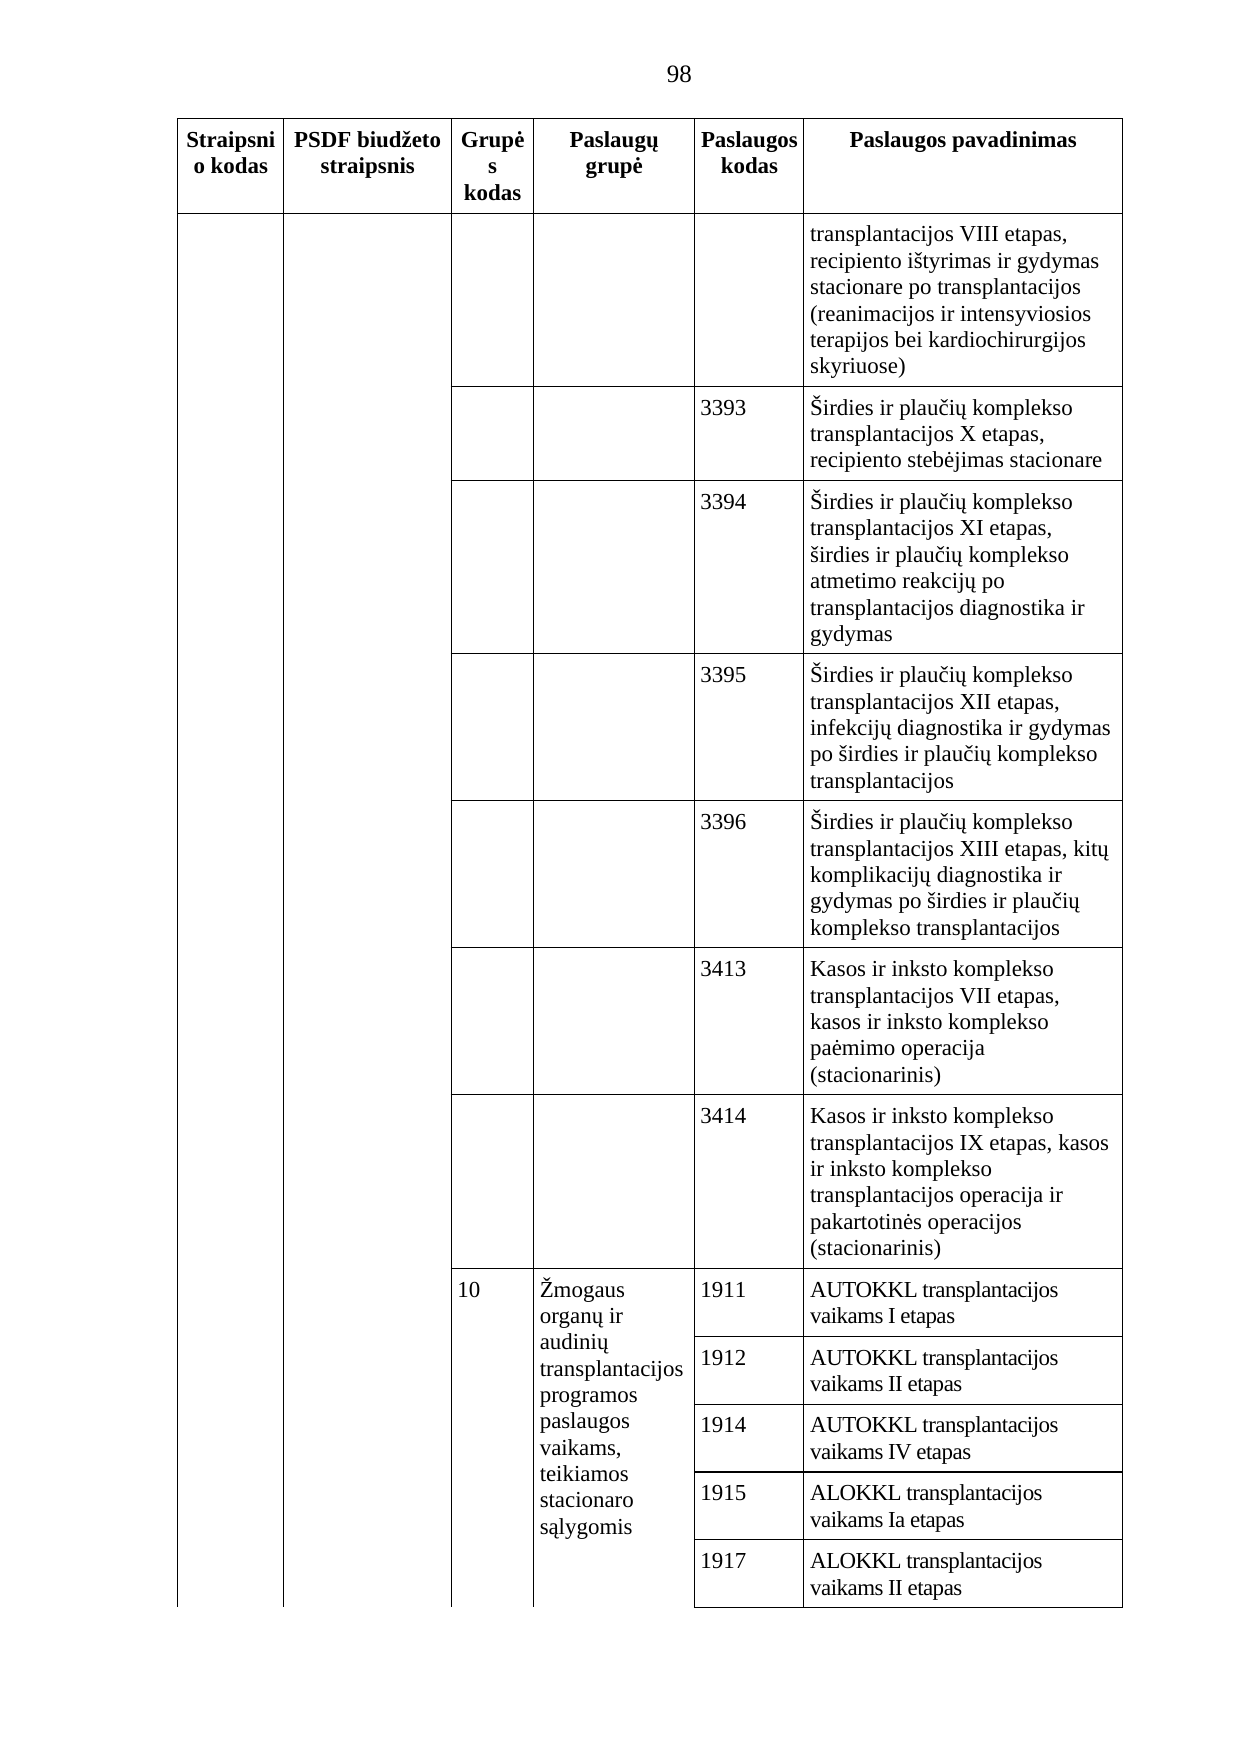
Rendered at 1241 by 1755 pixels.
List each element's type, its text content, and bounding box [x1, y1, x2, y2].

table_cell [178, 214, 283, 386]
table_cell Žmogaus organų ir audinių transplantacijos programos paslaugos vaikams, teikiamos stacionaro sąlygomis [534, 1269, 694, 1607]
table_cell [452, 654, 533, 800]
table_cell [284, 214, 451, 386]
table_cell Širdies ir plaučių komplekso transplantacijos XIII etapas, kitų komplikacijų diagnostika ir gydymas po širdies ir plaučių komplekso transplantacijos [804, 801, 1122, 947]
table_cell [284, 1539, 451, 1607]
table_cell ALOKKL transplantacijos vaikams II etapas [804, 1540, 1122, 1607]
table_cell [452, 214, 533, 386]
table_cell AUTOKKL transplantacijos vaikams IV etapas [804, 1405, 1122, 1471]
table_cell [178, 1471, 283, 1539]
table_cell [452, 948, 533, 1094]
table_cell [452, 1095, 533, 1268]
table_cell [178, 1268, 283, 1336]
table_header Paslaugos kodas [695, 119, 803, 212]
table_cell AUTOKKL transplantacijos vaikams II etapas [804, 1337, 1122, 1403]
table_cell ALOKKL transplantacijos vaikams Ia etapas [804, 1473, 1122, 1539]
table_cell [284, 1471, 451, 1539]
table_cell Širdies ir plaučių komplekso transplantacijos X etapas, recipiento stebėjimas stacionare [804, 387, 1122, 480]
table_cell [534, 948, 694, 1094]
table_cell transplantacijos VIII etapas, recipiento ištyrimas ir gydymas stacionare po transplantacijos (reanimacijos ir intensyviosios terapijos bei kardiochirurgijos skyriuose) [804, 214, 1122, 386]
table_cell [178, 1094, 283, 1268]
table_cell [178, 800, 283, 947]
table_cell [284, 947, 451, 1094]
table_cell [284, 1336, 451, 1403]
table_header Paslaugų grupė [534, 119, 694, 212]
table_cell [452, 1471, 533, 1539]
table_cell [284, 1404, 451, 1471]
table_cell 3393 [695, 387, 803, 480]
table_cell [534, 481, 694, 653]
table_cell 3413 [695, 948, 803, 1094]
table_cell 1912 [695, 1337, 803, 1403]
table_cell 10 [452, 1269, 533, 1336]
table_cell [452, 1336, 533, 1403]
table_cell [284, 1094, 451, 1268]
table_cell [178, 1336, 283, 1403]
table_cell [284, 653, 451, 800]
table_cell [452, 1539, 533, 1607]
table_cell [178, 653, 283, 800]
table_cell [534, 654, 694, 800]
table_cell 1914 [695, 1405, 803, 1471]
table_cell [695, 214, 803, 386]
table_cell [284, 1268, 451, 1336]
table_cell Kasos ir inksto komplekso transplantacijos VII etapas, kasos ir inksto komplekso paėmimo operacija (stacionarinis) [804, 948, 1122, 1094]
table_cell 3394 [695, 481, 803, 653]
table_header Grupės kodas [452, 119, 533, 212]
table_cell [452, 1404, 533, 1471]
table_cell Kasos ir inksto komplekso transplantacijos IX etapas, kasos ir inksto komplekso transplantacijos operacija ir pakartotinės operacijos (stacionarinis) [804, 1095, 1122, 1268]
table_cell 3395 [695, 654, 803, 800]
table_cell [178, 1539, 283, 1607]
table_header Straipsnio kodas [178, 119, 283, 212]
table_cell 1911 [695, 1269, 803, 1336]
table_cell 1917 [695, 1540, 803, 1607]
table_cell 3414 [695, 1095, 803, 1268]
table_cell [178, 386, 283, 480]
table_header Paslaugos pavadinimas [804, 119, 1122, 212]
table_cell 3396 [695, 801, 803, 947]
table_cell [284, 800, 451, 947]
table_cell [452, 481, 533, 653]
table_cell [534, 1095, 694, 1268]
table_cell [534, 214, 694, 386]
table_cell Širdies ir plaučių komplekso transplantacijos XII etapas, infekcijų diagnostika ir gydymas po širdies ir plaučių komplekso transplantacijos [804, 654, 1122, 800]
table_cell [534, 801, 694, 947]
table_header PSDF biudžeto straipsnis [284, 119, 451, 212]
table_cell [178, 1404, 283, 1471]
table_cell [178, 480, 283, 653]
table_cell Širdies ir plaučių komplekso transplantacijos XI etapas, širdies ir plaučių komplekso atmetimo reakcijų po transplantacijos diagnostika ir gydymas [804, 481, 1122, 653]
table_cell [284, 480, 451, 653]
table_cell [534, 387, 694, 480]
table_cell AUTOKKL transplantacijos vaikams I etapas [804, 1269, 1122, 1336]
table_cell [178, 947, 283, 1094]
table_cell [452, 801, 533, 947]
table_cell [284, 386, 451, 480]
table_cell [452, 387, 533, 480]
table_cell 1915 [695, 1473, 803, 1539]
